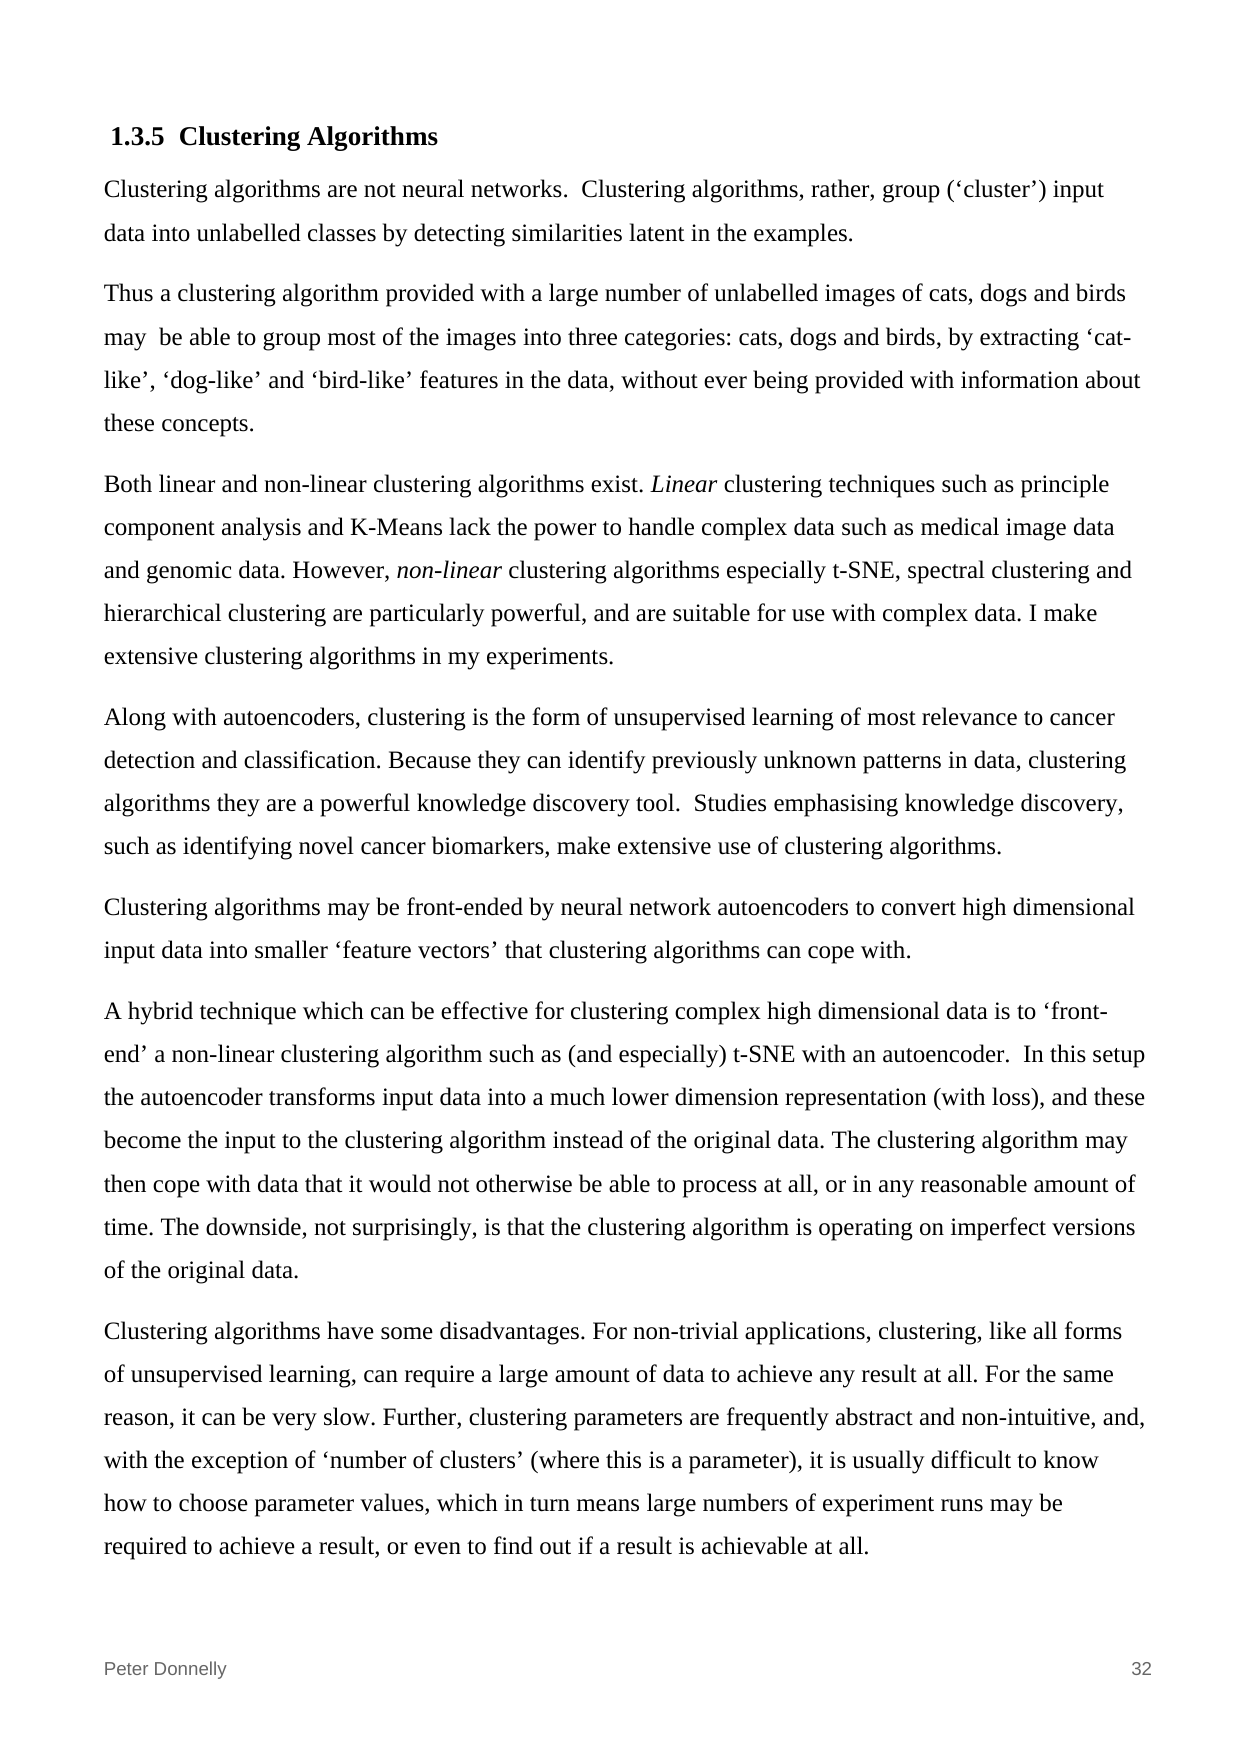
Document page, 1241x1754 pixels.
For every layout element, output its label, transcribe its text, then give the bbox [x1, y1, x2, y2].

text Clustering algorithms may be front-ended by neural network autoencoders to convert high dimensional input data into smaller ‘feature vectors’ that clustering algorithms can cope with. [103, 892, 1146, 964]
text Along with autoencoders, clustering is the form of unsupervised learning of most relevance to cancer detection and classification. Because they can identify previously unknown patterns in data, clustering algorithms they are a powerful knowledge discovery tool. Studies emphasising knowledge discovery, such as identifying novel cancer biomarkers, make extensive use of clustering algorithms. [103, 702, 1146, 860]
text A hybrid technique which can be effective for clustering complex high dimensional data is to ‘front-end’ a non-linear clustering algorithm such as (and especially) t-SNE with an autoencoder. In this setup the autoencoder transforms input data into a much lower dimension representation (with loss), and these become the input to the clustering algorithm instead of the original data. The clustering algorithm may then cope with data that it would not otherwise be able to process at all, or in any reasonable amount of time. The downside, not surprisingly, is that the clustering algorithm is operating on imperfect versions of the original data. [103, 996, 1146, 1284]
text Thus a clustering algorithm provided with a large number of unlabelled images of cats, dogs and birds may be able to group most of the images into three categories: cats, dogs and birds, by extracting ‘cat-like’, ‘dog-like’ and ‘bird-like’ features in the data, without ever being provided with information about these concepts. [103, 278, 1146, 437]
text Clustering algorithms are not neural networks. Clustering algorithms, rather, group (‘cluster’) input data into unlabelled classes by detecting similarities latent in the examples. [103, 174, 1146, 246]
text Clustering algorithms have some disadvantages. For non-trivial applications, clustering, like all forms of unsupervised learning, can require a large amount of data to achieve any result at all. For the same reason, it can be very slow. Further, clustering parameters are frequently abstract and non-intuitive, and, with the exception of ‘number of clusters’ (where this is a parameter), it is usually difficult to know how to choose parameter values, which in turn means large numbers of experiment runs may be required to achieve a result, or even to find out if a result is achievable at all. [103, 1316, 1146, 1560]
subtitle Clustering Algorithms [103, 120, 1146, 151]
text Both linear and non-linear clustering algorithms exist. Linear clustering techniques such as principle component analysis and K-Means lack the power to handle complex data such as medical image data and genomic data. However, non-linear clustering algorithms especially t-SNE, spectral clustering and hierarchical clustering are particularly powerful, and are suitable for use with complex data. I make extensive clustering algorithms in my experiments. [103, 469, 1146, 670]
